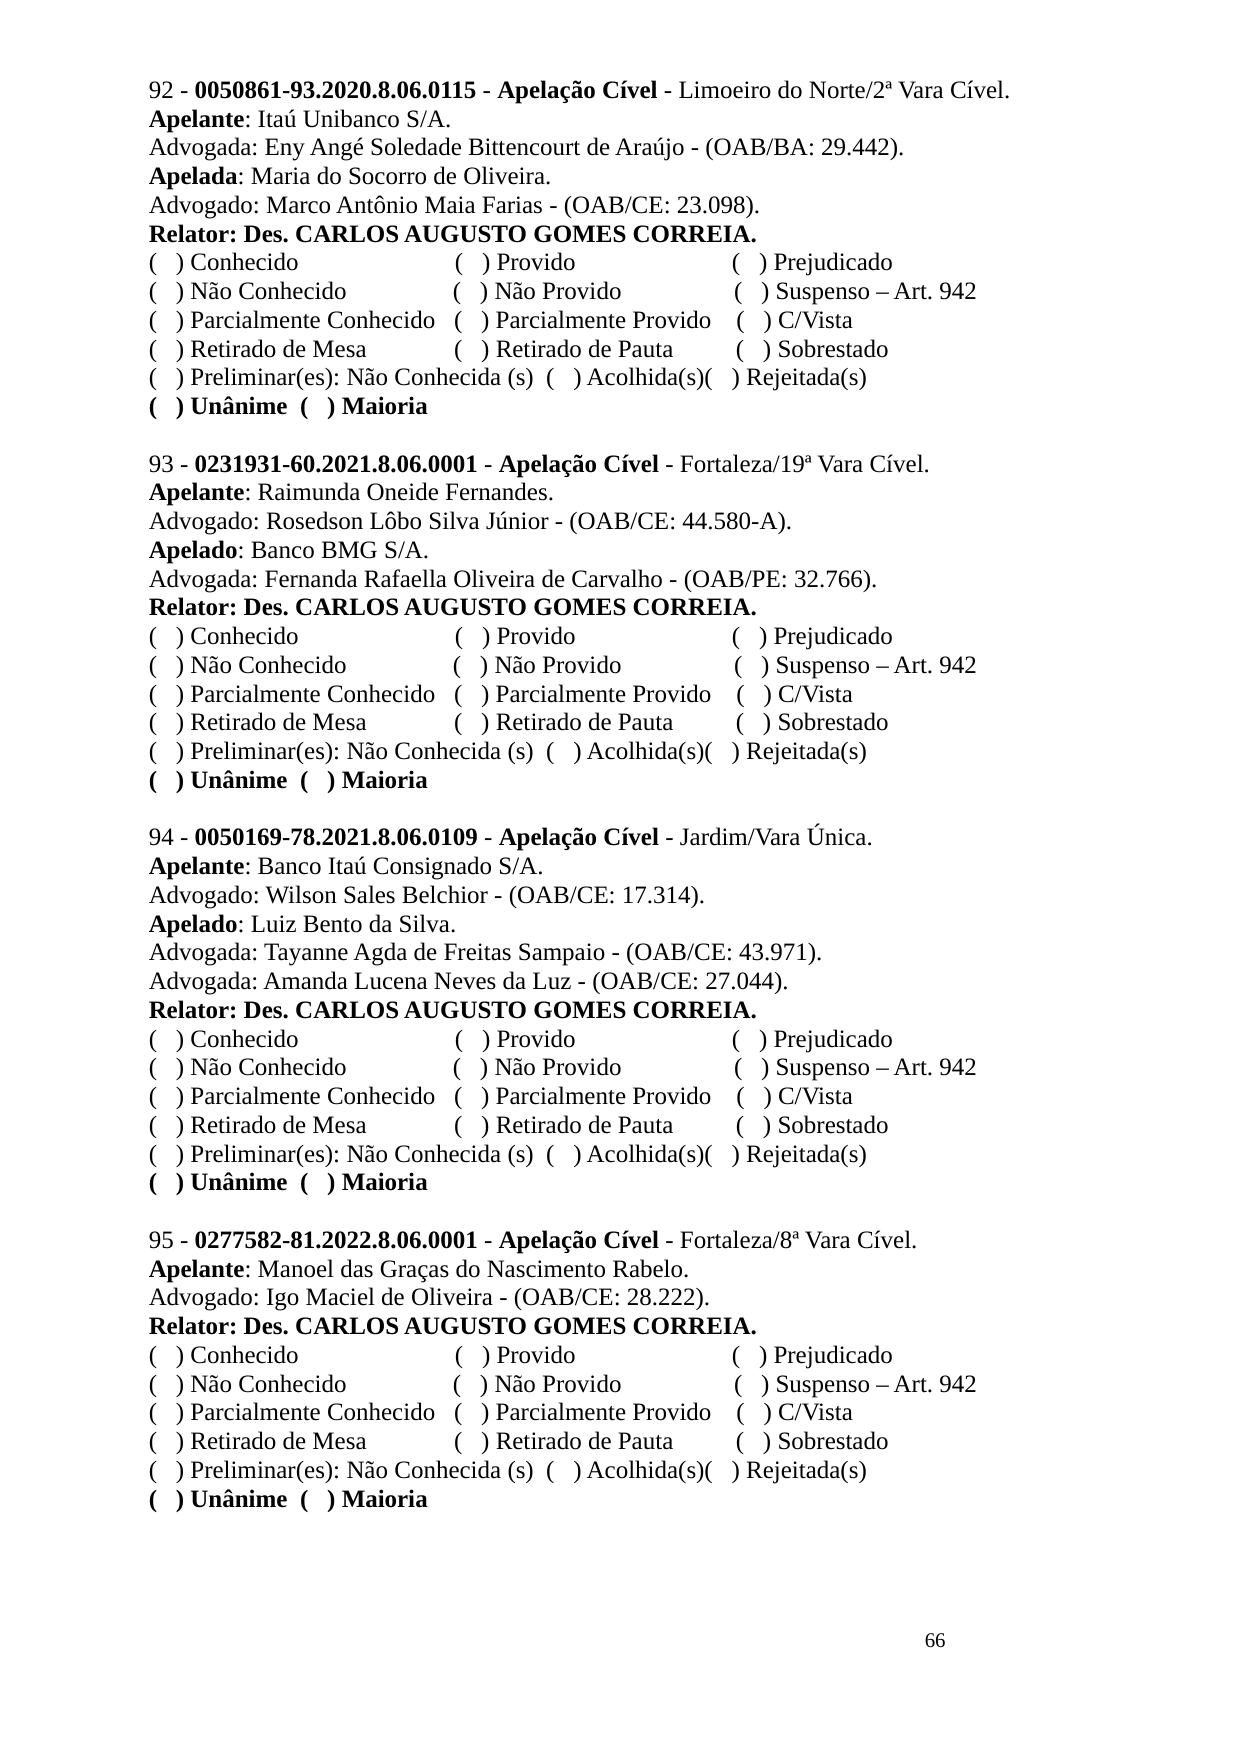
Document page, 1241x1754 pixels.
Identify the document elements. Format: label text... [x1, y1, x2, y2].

text Advogada: Tayanne Agda de Freitas Sampaio - (OAB/CE: 43.971). [148, 937, 1141, 966]
text ( ) Preliminar(es): Não Conhecida (s) ( ) Acolhida(s)( ) Rejeitada(s) [148, 362, 1158, 391]
text ( ) Retirado de Mesa ( ) Retirado de Pauta ( ) Sobrestado [148, 334, 1158, 362]
text Advogada: Eny Angé Soledade Bittencourt de Araújo - (OAB/BA: 29.442). [148, 132, 1141, 161]
text Advogado: Rosedson Lôbo Silva Júnior - (OAB/CE: 44.580-A). [148, 506, 1141, 535]
text Apelada: Maria do Socorro de Oliveira. [148, 161, 1141, 190]
text ( ) Unânime ( ) Maioria [148, 1167, 1158, 1196]
text ( ) Parcialmente Conhecido ( ) Parcialmente Provido ( ) C/Vista [148, 679, 1158, 707]
text Advogada: Amanda Lucena Neves da Luz - (OAB/CE: 27.044). [148, 966, 1141, 995]
text ( ) Retirado de Mesa ( ) Retirado de Pauta ( ) Sobrestado [148, 707, 1158, 736]
text ( ) Retirado de Mesa ( ) Retirado de Pauta ( ) Sobrestado [148, 1426, 1158, 1455]
text ( ) Não Conhecido ( ) Não Provido ( ) Suspenso – Art. 942 [148, 1369, 1158, 1397]
text ( ) Preliminar(es): Não Conhecida (s) ( ) Acolhida(s)( ) Rejeitada(s) [148, 1139, 1158, 1167]
text Apelante: Banco Itaú Consignado S/A. [148, 851, 1141, 880]
text ( ) Unânime ( ) Maioria [148, 391, 1158, 420]
text ( ) Unânime ( ) Maioria [148, 1484, 1158, 1512]
text 93 - 0231931-60.2021.8.06.0001 - Apelação Cível - Fortaleza/19ª Vara Cível. [148, 449, 1141, 477]
text Apelante: Raimunda Oneide Fernandes. [148, 477, 1141, 506]
text 94 - 0050169-78.2021.8.06.0109 - Apelação Cível - Jardim/Vara Única. [148, 822, 1141, 851]
text ( ) Conhecido ( ) Provido ( ) Prejudicado [148, 1024, 1141, 1052]
text ( ) Conhecido ( ) Provido ( ) Prejudicado [148, 1340, 1141, 1369]
text ( ) Conhecido ( ) Provido ( ) Prejudicado [148, 621, 1141, 650]
text ( ) Preliminar(es): Não Conhecida (s) ( ) Acolhida(s)( ) Rejeitada(s) [148, 736, 1158, 765]
text ( ) Retirado de Mesa ( ) Retirado de Pauta ( ) Sobrestado [148, 1110, 1158, 1139]
text 92 - 0050861-93.2020.8.06.0115 - Apelação Cível - Limoeiro do Norte/2ª Vara Cível. [148, 75, 1141, 104]
text ( ) Parcialmente Conhecido ( ) Parcialmente Provido ( ) C/Vista [148, 1081, 1158, 1110]
text ( ) Unânime ( ) Maioria [148, 765, 1158, 794]
text Relator: Des. CARLOS AUGUSTO GOMES CORREIA. [148, 1311, 1141, 1340]
text Relator: Des. CARLOS AUGUSTO GOMES CORREIA. [148, 592, 1141, 621]
text ( ) Não Conhecido ( ) Não Provido ( ) Suspenso – Art. 942 [148, 276, 1158, 305]
text Advogado: Igo Maciel de Oliveira - (OAB/CE: 28.222). [148, 1282, 1141, 1311]
text Apelado: Banco BMG S/A. [148, 535, 1141, 564]
text ( ) Parcialmente Conhecido ( ) Parcialmente Provido ( ) C/Vista [148, 1397, 1158, 1426]
text ( ) Não Conhecido ( ) Não Provido ( ) Suspenso – Art. 942 [148, 650, 1158, 679]
text Relator: Des. CARLOS AUGUSTO GOMES CORREIA. [148, 219, 1141, 247]
text Apelado: Luiz Bento da Silva. [148, 909, 1141, 937]
text Apelante: Manoel das Graças do Nascimento Rabelo. [148, 1254, 1141, 1282]
text Advogada: Fernanda Rafaella Oliveira de Carvalho - (OAB/PE: 32.766). [148, 564, 1141, 592]
text 95 - 0277582-81.2022.8.06.0001 - Apelação Cível - Fortaleza/8ª Vara Cível. [148, 1225, 1141, 1254]
text Advogado: Wilson Sales Belchior - (OAB/CE: 17.314). [148, 880, 1141, 909]
text Apelante: Itaú Unibanco S/A. [148, 104, 1141, 132]
text ( ) Preliminar(es): Não Conhecida (s) ( ) Acolhida(s)( ) Rejeitada(s) [148, 1455, 1158, 1484]
text Advogado: Marco Antônio Maia Farias - (OAB/CE: 23.098). [148, 190, 1141, 219]
text ( ) Conhecido ( ) Provido ( ) Prejudicado [148, 247, 1141, 276]
text ( ) Não Conhecido ( ) Não Provido ( ) Suspenso – Art. 942 [148, 1052, 1158, 1081]
text ( ) Parcialmente Conhecido ( ) Parcialmente Provido ( ) C/Vista [148, 305, 1158, 334]
text Relator: Des. CARLOS AUGUSTO GOMES CORREIA. [148, 995, 1141, 1024]
